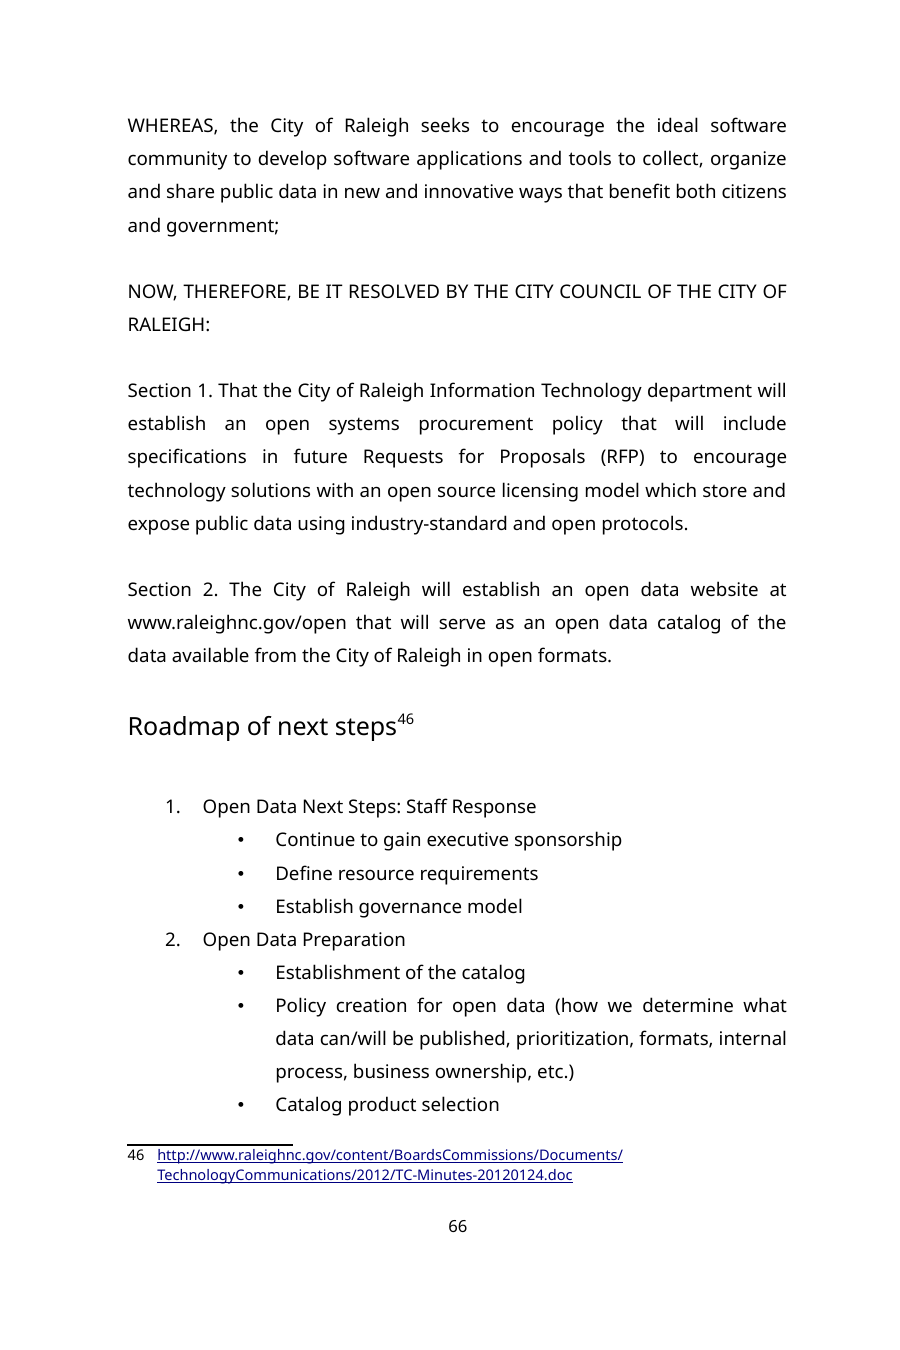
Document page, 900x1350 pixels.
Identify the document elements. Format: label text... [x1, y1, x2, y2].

list Catalog product selection [238, 1092, 787, 1117]
text WHEREAS, the City of Raleigh seeks to encourage the ideal software community to develop software applications and tools to collect, organize and share public data in new and innovative ways that benefit both citizens and government; [127, 112, 787, 237]
list Open Data Preparation [165, 926, 787, 952]
text http://www.raleighnc.gov/content/BoardsCommissions/Documents/TechnologyCommunications/2012/TC-Minutes-20120124.doc [127, 1145, 787, 1185]
subtitle Roadmap of next steps [127, 709, 787, 743]
list Establish governance model [238, 893, 787, 918]
list Continue to gain executive sponsorship [238, 827, 787, 852]
text Section 1. That the City of Raleigh Information Technology department will establish an open systems procurement policy that will include specifications in future Requests for Proposals (RFP) to encourage technology solutions with an open source licensing model which store and expose public data using industry-standard and open protocols. [127, 377, 787, 536]
list Open Data Next Steps: Staff Response [165, 794, 787, 819]
list Define resource requirements [238, 860, 787, 885]
list Policy creation for open data (how we determine what data can/will be published, prioritization, formats, internal process, business ownership, etc.) [238, 992, 787, 1084]
list Establishment of the catalog [238, 959, 787, 985]
text NOW, THEREFORE, BE IT RESOLVED BY THE CITY COUNCIL OF THE CITY OF RALEIGH: [127, 278, 787, 337]
text Section 2. The City of Raleigh will establish an open data website at www.raleighnc.gov/open that will serve as an open data catalog of the data available from the City of Raleigh in open formats. [127, 576, 787, 668]
